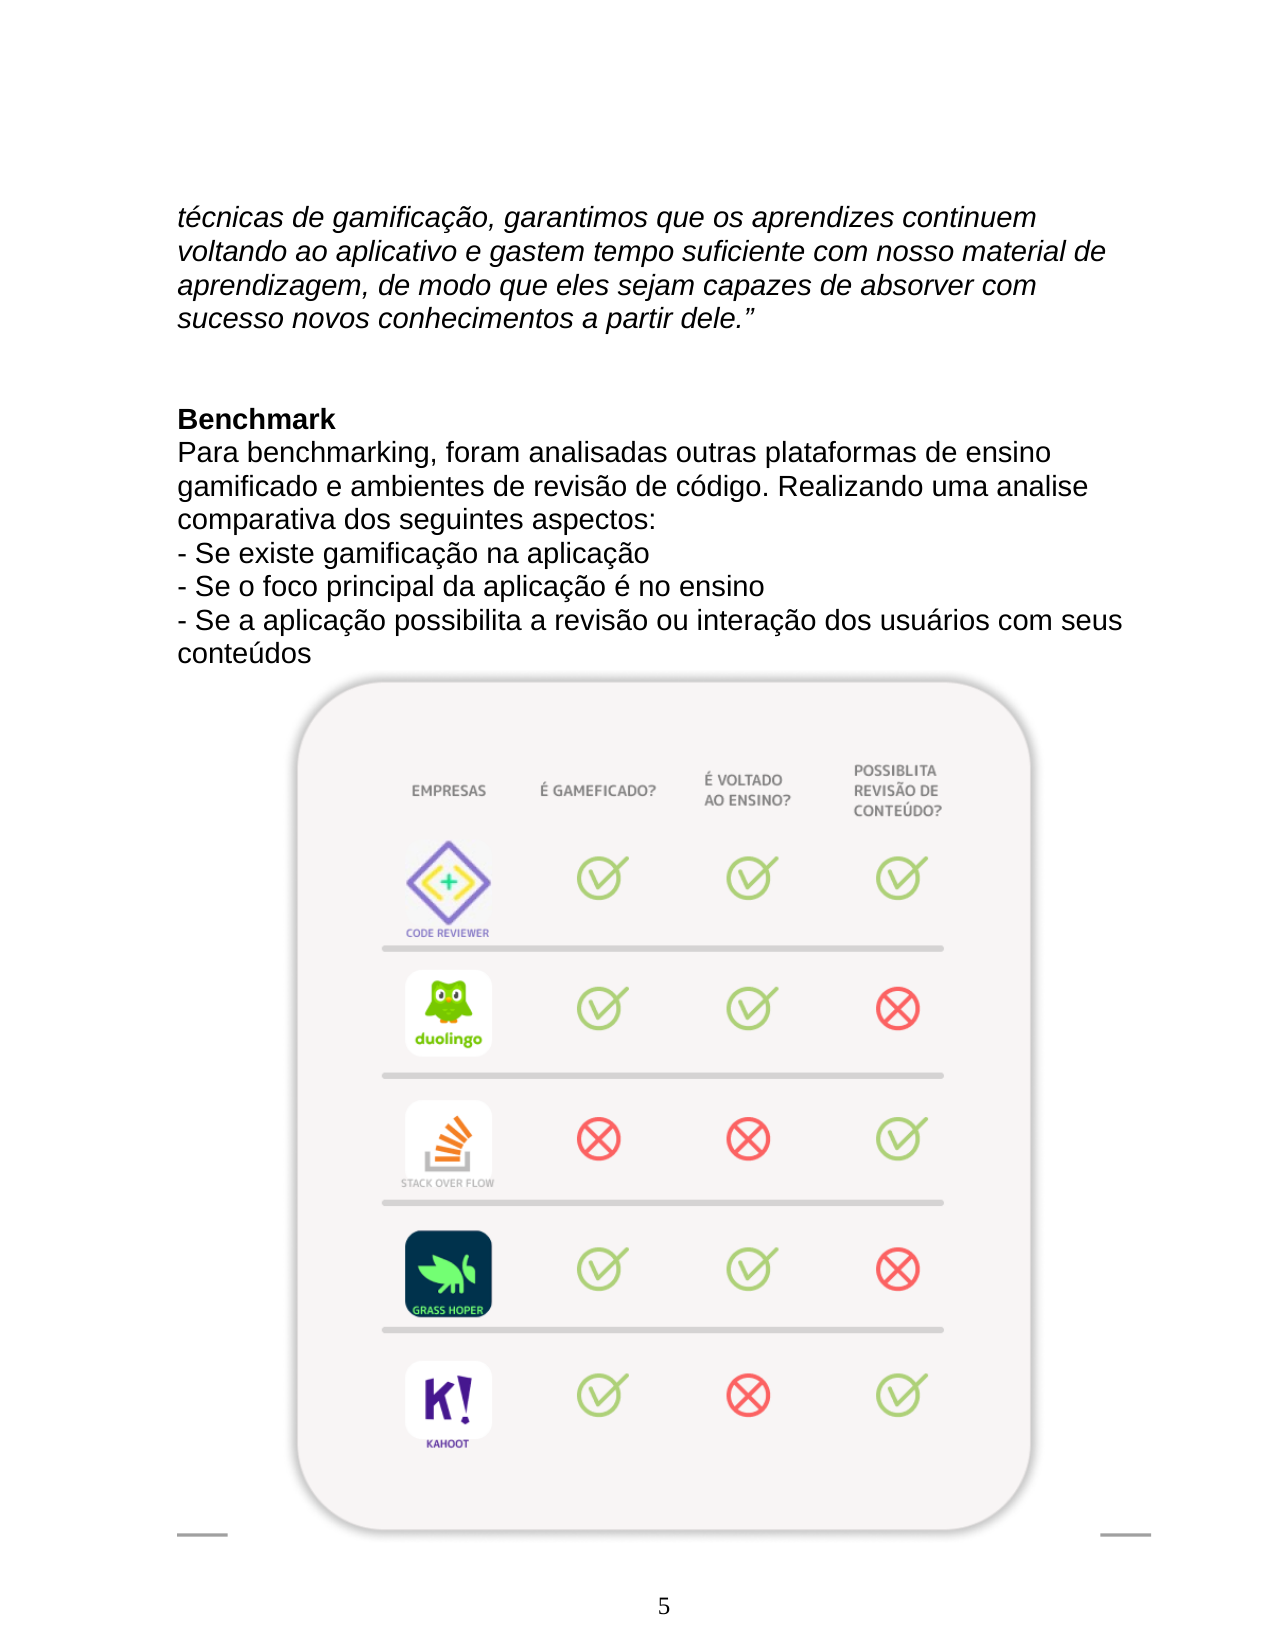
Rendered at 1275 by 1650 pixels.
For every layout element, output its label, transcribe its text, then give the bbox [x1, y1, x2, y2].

text - Se a aplicação possibilita a revisão ou interação dos usuários com seus conteúdos [177, 603, 1151, 670]
text - Se existe gamificação na aplicação [177, 536, 1151, 569]
picture [227, 670, 1101, 1543]
text - Se o foco principal da aplicação é no ensino [177, 569, 1151, 603]
text Para benchmarking, foram analisadas outras plataformas de ensino gamificado e ambientes de revisão de código. Realizando uma analise comparativa dos seguintes aspectos: [177, 435, 1151, 536]
text Benchmark [177, 402, 1151, 435]
text técnicas de gamificação, garantimos que os aprendizes continuem voltando ao aplicativo e gastem tempo suficiente com nosso material de aprendizagem, de modo que eles sejam capazes de absorver com sucesso novos conhecimentos a partir dele.” [177, 201, 1151, 335]
